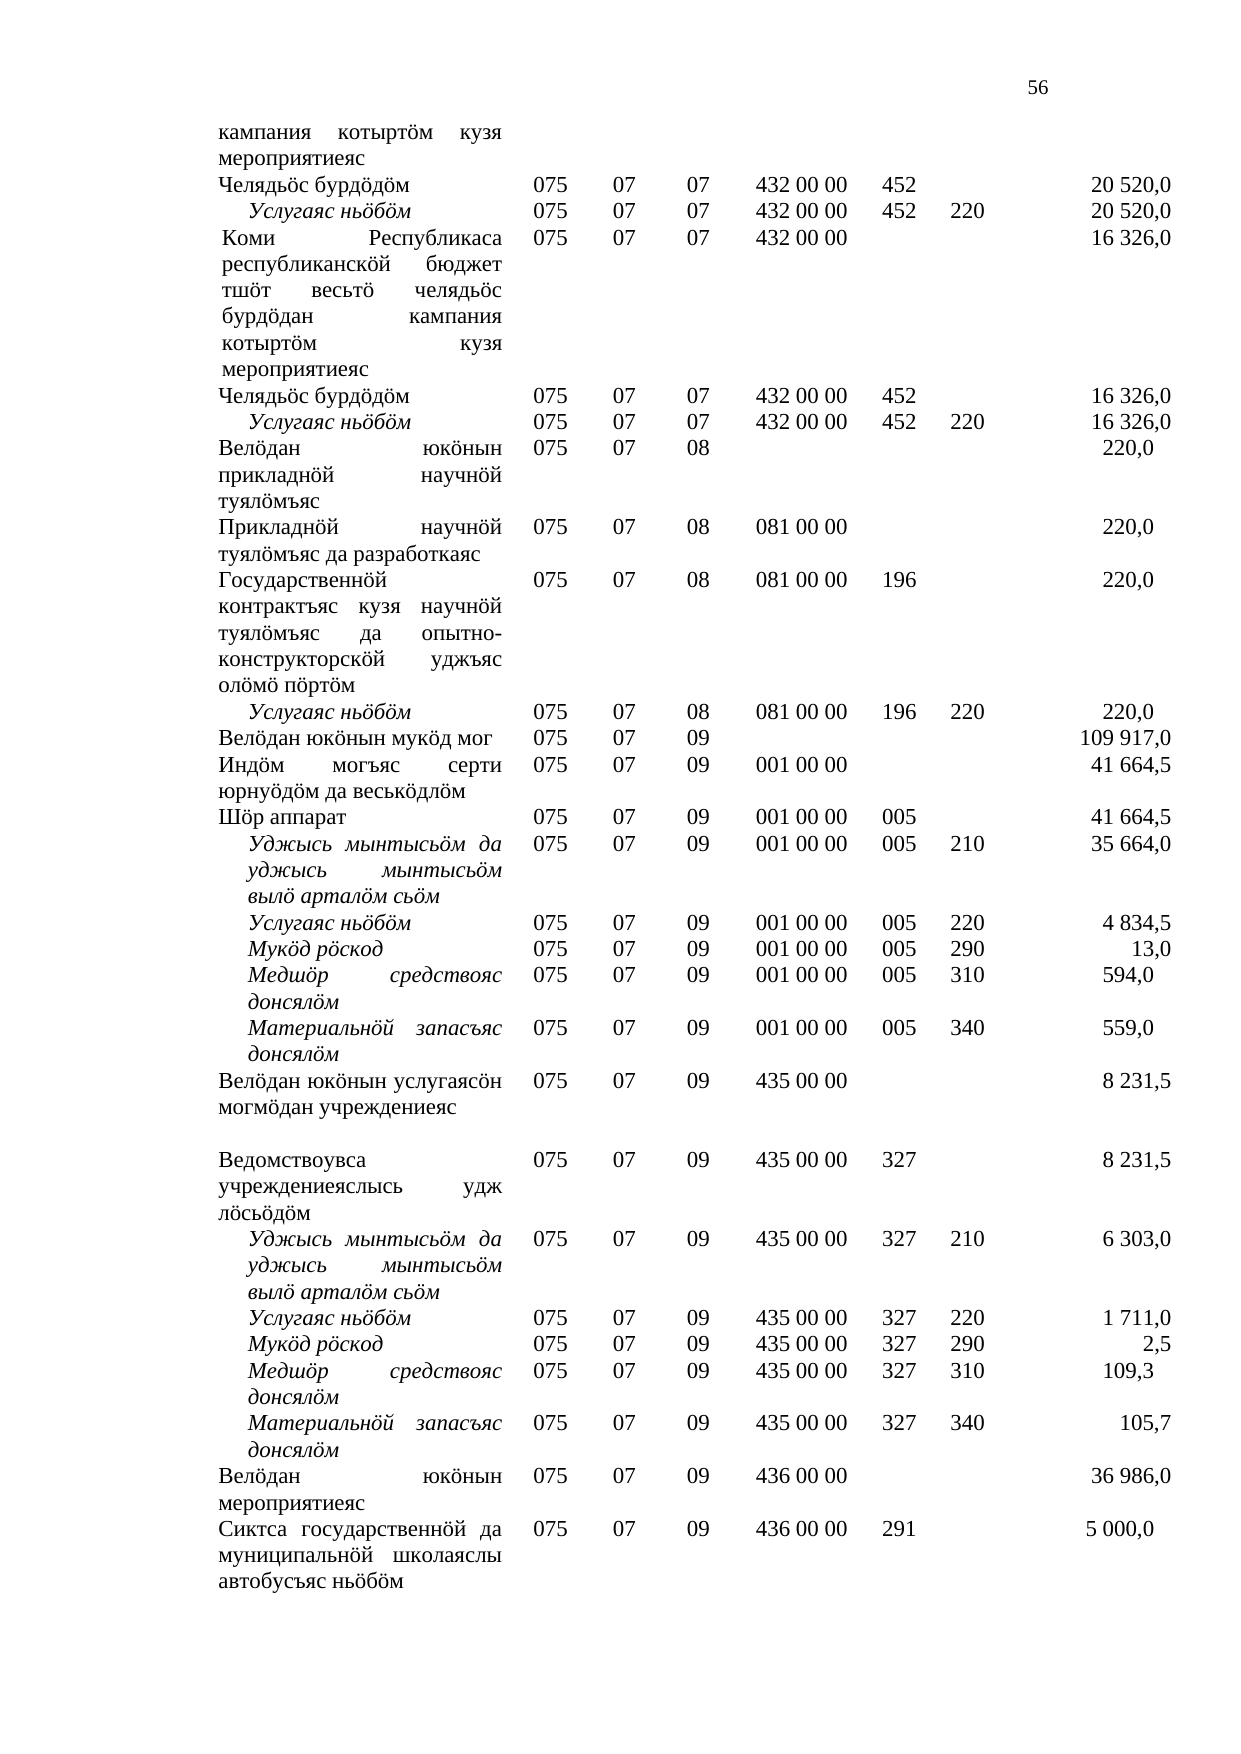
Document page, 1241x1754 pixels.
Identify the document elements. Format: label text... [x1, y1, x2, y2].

table_cell 432 00 00 [735, 224, 868, 382]
table_cell [1183, 1330, 1227, 1357]
table_cell 09 [661, 724, 735, 751]
table_cell 1 711,0 [1004, 1304, 1182, 1330]
table_cell 005 [868, 935, 930, 961]
table_cell 20 520,0 [1004, 171, 1182, 197]
table_cell 09 [661, 961, 735, 1014]
table_cell Услугаяс ньöбöм [207, 698, 513, 724]
table_cell [930, 803, 1004, 830]
table_cell 09 [661, 803, 735, 830]
table_cell 435 00 00 [735, 1067, 868, 1146]
table_cell 327 [868, 1357, 930, 1409]
table_cell 109 917,0 [1004, 724, 1182, 751]
table_cell 291 [868, 1515, 930, 1594]
table_cell 001 00 00 [735, 935, 868, 961]
table_cell 075 [513, 1014, 587, 1067]
table_cell [868, 224, 930, 382]
table_cell [1183, 961, 1227, 1014]
table_cell 07 [587, 961, 661, 1014]
table_cell [1183, 1515, 1227, 1594]
table_cell 07 [587, 698, 661, 724]
table_cell 5 000,0 [1004, 1515, 1182, 1594]
table_cell [930, 434, 1004, 513]
table_cell [661, 118, 735, 171]
table_cell Услугаяс ньöбöм [207, 408, 513, 434]
table_cell 09 [661, 1515, 735, 1594]
table_cell 09 [661, 1304, 735, 1330]
table_cell 07 [587, 751, 661, 803]
table_cell 290 [930, 935, 1004, 961]
table_cell 08 [661, 514, 735, 566]
table_cell 220 [930, 1304, 1004, 1330]
table_cell [1183, 514, 1227, 566]
table_cell 07 [587, 830, 661, 909]
table_cell 075 [513, 382, 587, 408]
table_cell 08 [661, 434, 735, 513]
table_cell 327 [868, 1330, 930, 1357]
table_cell 310 [930, 961, 1004, 1014]
table_cell 07 [587, 171, 661, 197]
table_cell 09 [661, 909, 735, 935]
table_cell 310 [930, 1357, 1004, 1409]
table_cell 07 [587, 1357, 661, 1409]
table_cell 16 326,0 [1004, 408, 1182, 434]
table_cell 452 [868, 382, 930, 408]
table_cell 075 [513, 1304, 587, 1330]
table_cell 09 [661, 1225, 735, 1304]
table_cell 07 [661, 197, 735, 223]
table_cell 075 [513, 224, 587, 382]
table_cell [1183, 224, 1227, 382]
table_cell [1183, 434, 1227, 513]
table_cell [735, 724, 868, 751]
table_cell 452 [868, 171, 930, 197]
table_cell 432 00 00 [735, 382, 868, 408]
table_cell 005 [868, 909, 930, 935]
table_cell 07 [587, 514, 661, 566]
table_cell 075 [513, 171, 587, 197]
table_cell Услугаяс ньöбöм [207, 1304, 513, 1330]
table_cell [513, 118, 587, 171]
table_cell 001 00 00 [735, 830, 868, 909]
table_cell 09 [661, 1146, 735, 1225]
table_cell 20 520,0 [1004, 197, 1182, 223]
table_cell [1183, 751, 1227, 803]
table_cell Государственнöй контрактъяс кузя научнöй туялöмъяс да опытно-конструкторскöй уджъяс олöмö пöртöм [207, 566, 513, 698]
table_cell Велöдан юкöнын услугаясöн могмöдан учреждениеяс [207, 1067, 513, 1146]
table_cell 075 [513, 803, 587, 830]
table_cell Мукöд рöскод [207, 935, 513, 961]
table_cell 327 [868, 1304, 930, 1330]
table_cell 07 [661, 382, 735, 408]
table_cell Материальнöй запасъяс донсялöм [207, 1014, 513, 1067]
table_cell 075 [513, 1462, 587, 1515]
table_cell Велöдан юкöнын мукöд мог [207, 724, 513, 751]
table_cell 13,0 [1004, 935, 1182, 961]
table_cell 005 [868, 1014, 930, 1067]
table_cell 075 [513, 1330, 587, 1357]
table_cell 081 00 00 [735, 566, 868, 698]
table_cell 220,0 [1004, 434, 1182, 513]
table_cell 07 [587, 1515, 661, 1594]
table_cell [930, 1462, 1004, 1515]
table_cell [868, 118, 930, 171]
table_cell Медшöр средствояс донсялöм [207, 961, 513, 1014]
table_cell 07 [587, 1014, 661, 1067]
table_cell 07 [587, 724, 661, 751]
table_cell 07 [587, 1304, 661, 1330]
table_cell 41 664,5 [1004, 803, 1182, 830]
table_cell Велöдан юкöнын прикладнöй научнöй туялöмъяс [207, 434, 513, 513]
table_cell 09 [661, 1014, 735, 1067]
table_cell [868, 1067, 930, 1146]
table_cell 220,0 [1004, 698, 1182, 724]
table_cell [1183, 1014, 1227, 1067]
table_cell Уджысь мынтысьöм да уджысь мынтысьöм вылö арталöм сьöм [207, 1225, 513, 1304]
table_cell 09 [661, 935, 735, 961]
table_cell 075 [513, 724, 587, 751]
table_cell 07 [587, 1462, 661, 1515]
table_cell [1183, 1304, 1227, 1330]
table_cell 07 [587, 408, 661, 434]
table_cell [1183, 1462, 1227, 1515]
table_cell 09 [661, 1357, 735, 1409]
table_cell 07 [587, 803, 661, 830]
table_cell 452 [868, 197, 930, 223]
table_cell Услугаяс ньöбöм [207, 909, 513, 935]
table_cell 07 [661, 224, 735, 382]
table_cell [930, 724, 1004, 751]
table_cell 075 [513, 1357, 587, 1409]
table_cell [1183, 830, 1227, 909]
table_cell 35 664,0 [1004, 830, 1182, 909]
table_cell [1183, 909, 1227, 935]
table_cell 432 00 00 [735, 408, 868, 434]
table_cell 09 [661, 830, 735, 909]
table_cell 4 834,5 [1004, 909, 1182, 935]
table_cell 07 [661, 408, 735, 434]
table_cell 435 00 00 [735, 1357, 868, 1409]
table_cell 07 [587, 224, 661, 382]
table_cell Мукöд рöскод [207, 1330, 513, 1357]
table_cell Прикладнöй научнöй туялöмъяс да разработкаяс [207, 514, 513, 566]
table_cell 8 231,5 [1004, 1146, 1182, 1225]
table_cell Медшöр средствояс донсялöм [207, 1357, 513, 1409]
table_cell 435 00 00 [735, 1410, 868, 1462]
table_cell 07 [587, 1067, 661, 1146]
table_cell [930, 751, 1004, 803]
table_cell [1183, 171, 1227, 197]
table_cell Индöм могъяс серти юрнуöдöм да веськöдлöм [207, 751, 513, 803]
table_cell 075 [513, 830, 587, 909]
table_cell [1183, 197, 1227, 223]
table_cell 327 [868, 1146, 930, 1225]
table_cell 16 326,0 [1004, 382, 1182, 408]
table_cell 327 [868, 1410, 930, 1462]
table_cell 07 [661, 171, 735, 197]
table_cell [1183, 566, 1227, 698]
table_cell 559,0 [1004, 1014, 1182, 1067]
table_cell [1183, 1410, 1227, 1462]
table_cell 075 [513, 1225, 587, 1304]
table_cell 08 [661, 566, 735, 698]
table_cell 075 [513, 698, 587, 724]
table_cell 07 [587, 1330, 661, 1357]
table_cell Материальнöй запасъяс донсялöм [207, 1410, 513, 1462]
table_cell 2,5 [1004, 1330, 1182, 1357]
table_cell Ведомствоувса учреждениеяслысь удж лöсьöдöм [207, 1146, 513, 1225]
table_cell 109,3 [1004, 1357, 1182, 1409]
table_cell 07 [587, 909, 661, 935]
table_cell [930, 514, 1004, 566]
table_cell 075 [513, 197, 587, 223]
table_cell 075 [513, 434, 587, 513]
table_cell Сиктса государственнöй да муниципальнöй школаяслы автобусъяс ньöбöм [207, 1515, 513, 1594]
table_cell [868, 514, 930, 566]
table_cell 075 [513, 514, 587, 566]
table_cell 435 00 00 [735, 1225, 868, 1304]
table_cell 09 [661, 1330, 735, 1357]
table_cell 435 00 00 [735, 1330, 868, 1357]
table_cell 436 00 00 [735, 1515, 868, 1594]
table_cell 075 [513, 751, 587, 803]
table_cell 005 [868, 803, 930, 830]
table_cell [1183, 1225, 1227, 1304]
table_cell 001 00 00 [735, 1014, 868, 1067]
table_cell [1004, 118, 1182, 171]
table_cell 07 [587, 935, 661, 961]
table_cell 075 [513, 1410, 587, 1462]
table_cell 8 231,5 [1004, 1067, 1182, 1146]
table_cell 081 00 00 [735, 698, 868, 724]
table_cell 220 [930, 909, 1004, 935]
table_cell 327 [868, 1225, 930, 1304]
table_cell 36 986,0 [1004, 1462, 1182, 1515]
table_cell [1183, 382, 1227, 408]
table_cell 001 00 00 [735, 961, 868, 1014]
table_cell 220 [930, 408, 1004, 434]
table_cell [868, 434, 930, 513]
table_cell 075 [513, 935, 587, 961]
table_cell 16 326,0 [1004, 224, 1182, 382]
table_cell [735, 434, 868, 513]
table_cell [1183, 724, 1227, 751]
table_cell 09 [661, 751, 735, 803]
table_cell [868, 751, 930, 803]
table_cell [1183, 1067, 1227, 1146]
table_cell 075 [513, 961, 587, 1014]
table_cell 07 [587, 1410, 661, 1462]
table_cell Велöдан юкöнын мероприятиеяс [207, 1462, 513, 1515]
table_cell 09 [661, 1462, 735, 1515]
table_cell 220 [930, 698, 1004, 724]
table_cell [930, 1515, 1004, 1594]
table_cell 436 00 00 [735, 1462, 868, 1515]
table_cell 340 [930, 1410, 1004, 1462]
table_cell 09 [661, 1410, 735, 1462]
table_cell Челядьöс бурдöдöм [207, 171, 513, 197]
table_cell 075 [513, 566, 587, 698]
table_cell 075 [513, 408, 587, 434]
table_cell [930, 382, 1004, 408]
table_cell [930, 118, 1004, 171]
table_cell 005 [868, 961, 930, 1014]
table_cell 075 [513, 1515, 587, 1594]
table_cell 08 [661, 698, 735, 724]
table_cell 452 [868, 408, 930, 434]
table_cell 07 [587, 1225, 661, 1304]
table_cell 435 00 00 [735, 1304, 868, 1330]
table_cell 6 303,0 [1004, 1225, 1182, 1304]
table_cell [930, 224, 1004, 382]
table_cell [1183, 935, 1227, 961]
table_cell 001 00 00 [735, 803, 868, 830]
table_cell Челядьöс бурдöдöм [207, 382, 513, 408]
table_cell [930, 1146, 1004, 1225]
table_cell 220,0 [1004, 514, 1182, 566]
table_cell [930, 566, 1004, 698]
table_cell 09 [661, 1067, 735, 1146]
table_cell 41 664,5 [1004, 751, 1182, 803]
table_cell 07 [587, 382, 661, 408]
table_cell Коми Республикаса республиканскöй бюджет тшöт весьтö челядьöс бурдöдан кампания котыртöм кузя мероприятиеяс [207, 224, 513, 382]
table_cell 432 00 00 [735, 197, 868, 223]
table_cell [1183, 803, 1227, 830]
table_cell 105,7 [1004, 1410, 1182, 1462]
table_cell [1183, 698, 1227, 724]
table_cell 210 [930, 830, 1004, 909]
table_cell 196 [868, 566, 930, 698]
table_cell 290 [930, 1330, 1004, 1357]
table_cell Уджысь мынтысьöм да уджысь мынтысьöм вылö арталöм сьöм [207, 830, 513, 909]
table_cell [1183, 408, 1227, 434]
table_cell 210 [930, 1225, 1004, 1304]
table_cell 075 [513, 1146, 587, 1225]
table_cell 075 [513, 1067, 587, 1146]
table_cell Шöр аппарат [207, 803, 513, 830]
table_cell 220 [930, 197, 1004, 223]
table_cell 07 [587, 566, 661, 698]
table_cell кампания котыртöм кузя мероприятиеяс [207, 118, 513, 171]
table_cell [868, 1462, 930, 1515]
table_cell 005 [868, 830, 930, 909]
table_cell 220,0 [1004, 566, 1182, 698]
table_cell Услугаяс ньöбöм [207, 197, 513, 223]
table_cell 075 [513, 909, 587, 935]
table_cell [1183, 118, 1227, 171]
table_cell [930, 171, 1004, 197]
table_cell [587, 118, 661, 171]
table_cell [868, 724, 930, 751]
table_cell 196 [868, 698, 930, 724]
table_cell [930, 1067, 1004, 1146]
table_cell 340 [930, 1014, 1004, 1067]
table_cell [1183, 1146, 1227, 1225]
table_cell [1183, 1357, 1227, 1409]
table_cell 07 [587, 197, 661, 223]
table_cell [735, 118, 868, 171]
table_cell 081 00 00 [735, 514, 868, 566]
table_cell 435 00 00 [735, 1146, 868, 1225]
table_cell 594,0 [1004, 961, 1182, 1014]
table_cell 001 00 00 [735, 909, 868, 935]
table_cell 001 00 00 [735, 751, 868, 803]
table_cell 07 [587, 434, 661, 513]
table_cell 07 [587, 1146, 661, 1225]
table_cell 432 00 00 [735, 171, 868, 197]
